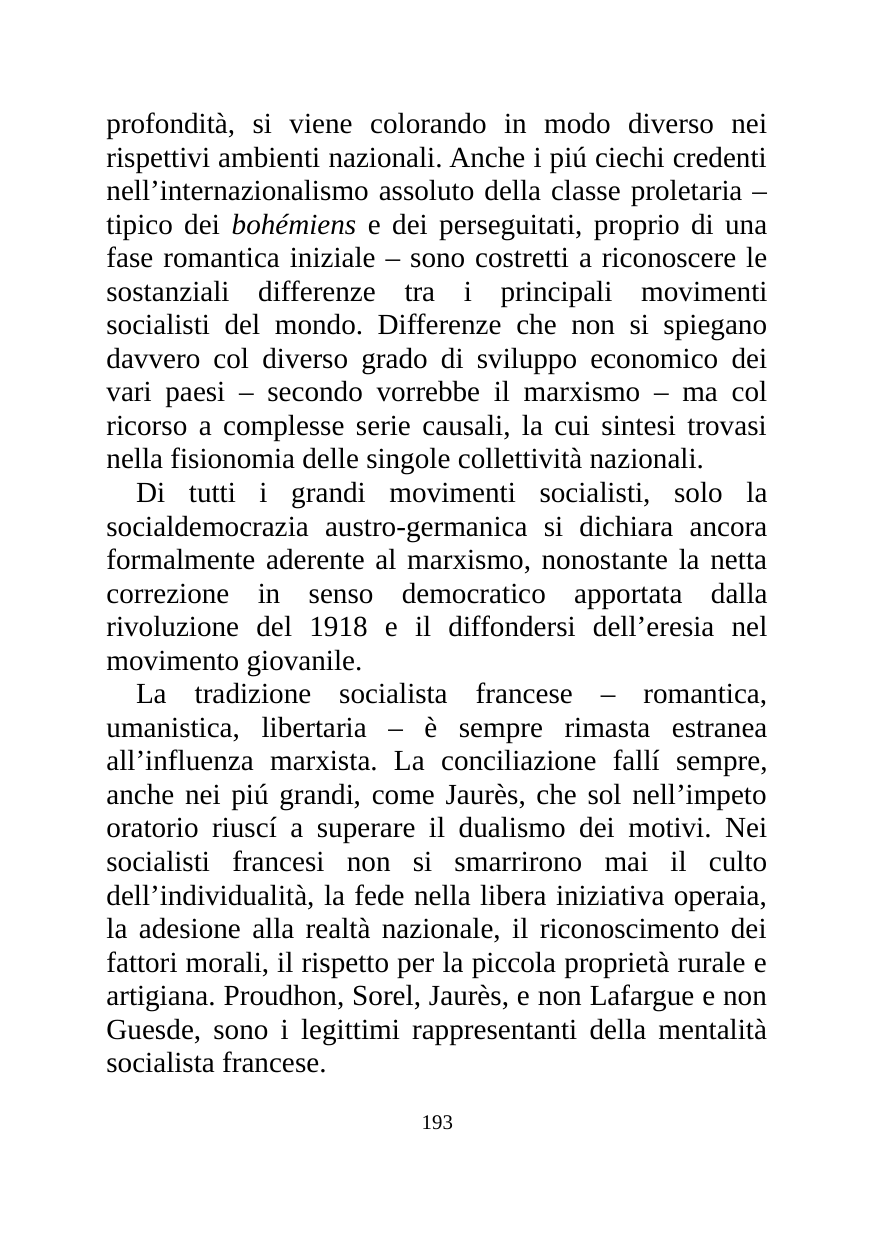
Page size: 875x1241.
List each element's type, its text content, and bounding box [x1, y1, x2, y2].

text La tradizione socialista francese – romantica, umanistica, libertaria – è sempre rimasta estranea all’influenza marxista. La conciliazione fallí sempre, anche nei piú grandi, come Jaurès, che sol nell’impeto oratorio riuscí a superare il dualismo dei motivi. Nei socialisti francesi non si smarrirono mai il culto dell’individualità, la fede nella libera iniziativa operaia, la adesione alla realtà nazionale, il riconoscimento dei fattori morali, il rispetto per la piccola proprietà rurale e artigiana. Proudhon, Sorel, Jaurès, e non Lafargue e non Guesde, sono i legittimi rappresentanti della mentalità socialista francese. [106, 676, 768, 1079]
text Di tutti i grandi movimenti socialisti, solo la socialdemocrazia austro-germanica si dichiara ancora formalmente aderente al marxismo, nonostante la netta correzione in senso democratico apportata dalla rivoluzione del 1918 e il diffondersi dell’eresia nel movimento giovanile. [106, 475, 768, 676]
text profondità, si viene colorando in modo diverso nei rispettivi ambienti nazionali. Anche i piú ciechi credenti nell’internazionalismo assoluto della classe proletaria – tipico dei bohémiens e dei perseguitati, proprio di una fase romantica iniziale – sono costretti a riconoscere le sostanziali differenze tra i principali movimenti socialisti del mondo. Differenze che non si spiegano davvero col diverso grado di sviluppo economico dei vari paesi – secondo vorrebbe il marxismo – ma col ricorso a complesse serie causali, la cui sintesi trovasi nella fisionomia delle singole collettività nazionali. [106, 106, 768, 475]
